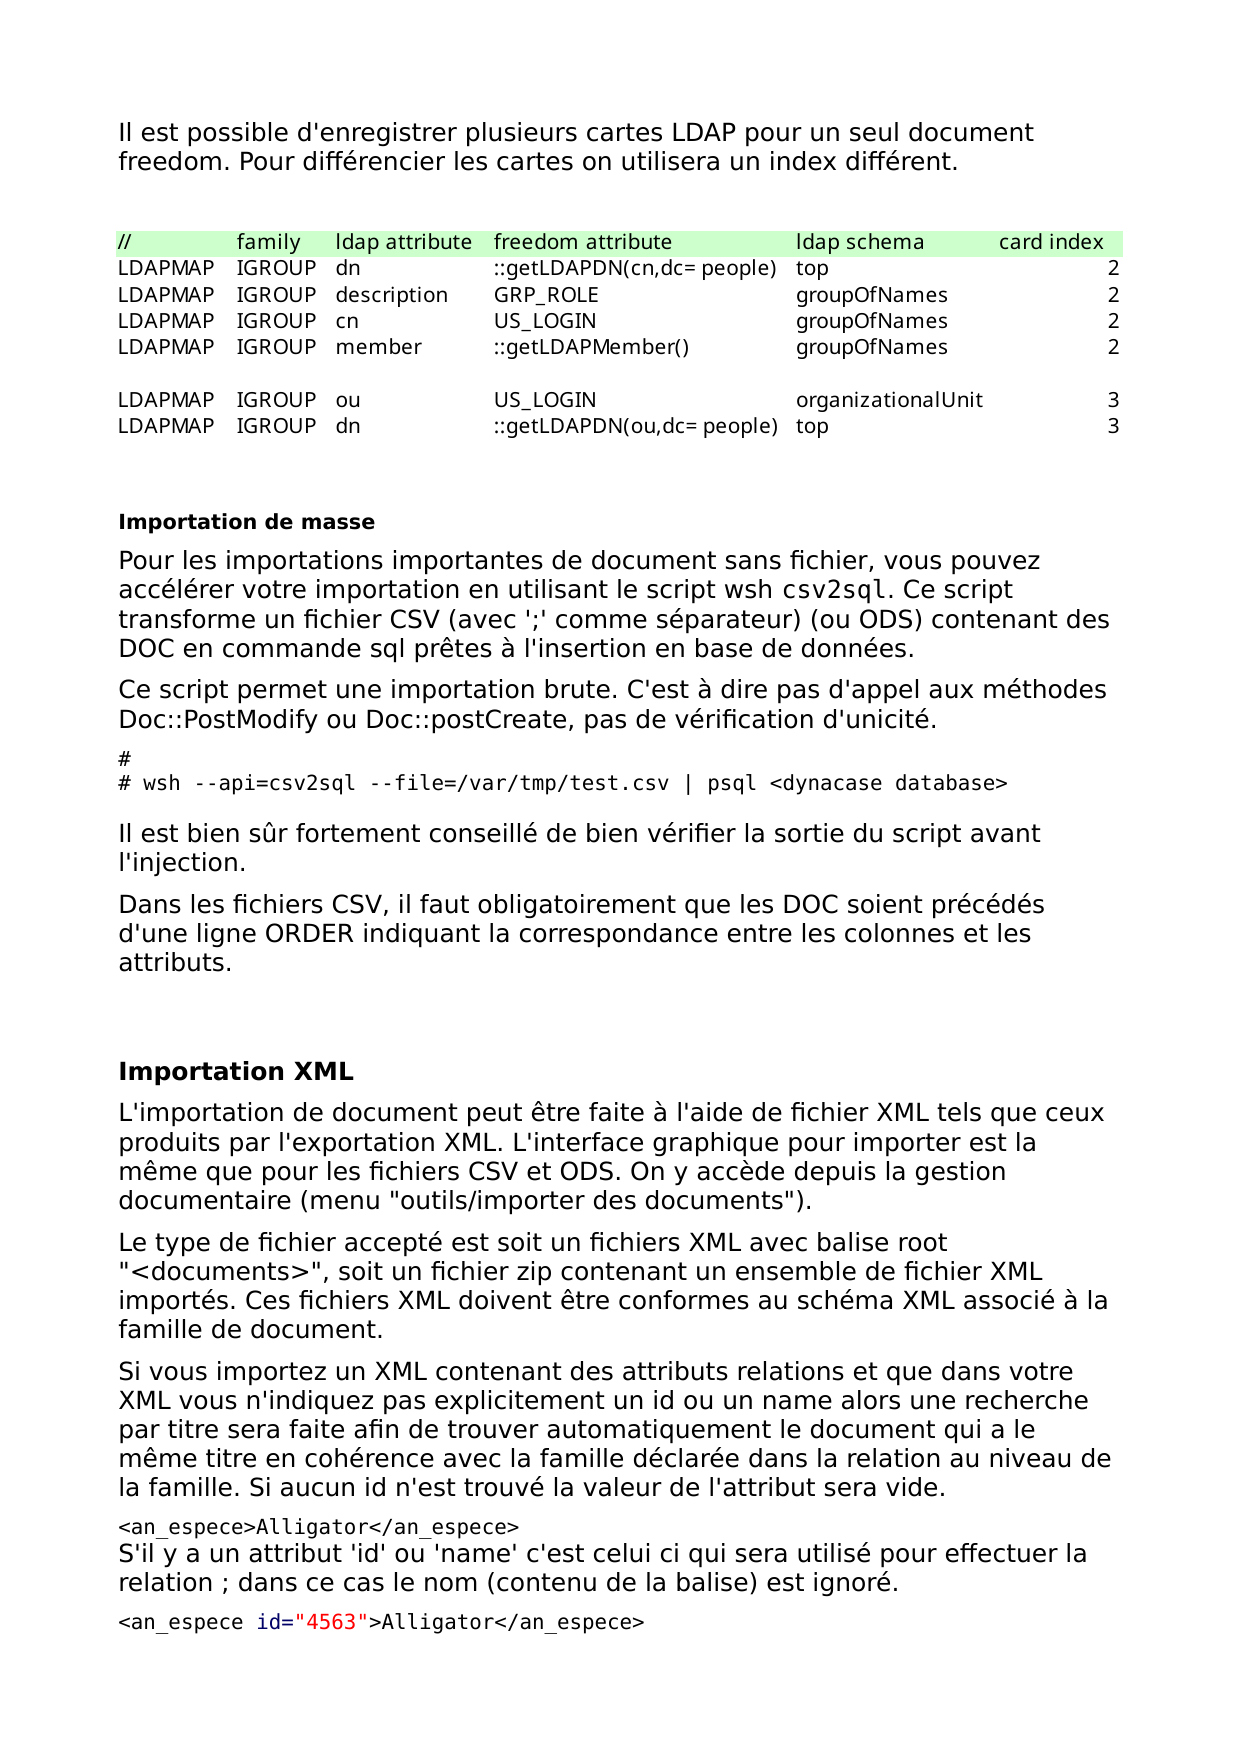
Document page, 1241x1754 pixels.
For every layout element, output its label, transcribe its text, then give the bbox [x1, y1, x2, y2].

subtitle Importation XML [118, 1057, 1122, 1086]
text Le type de fichier accepté est soit un fichiers XML avec balise root "<documents>", soit un fichier zip contenant un ensemble de fichier XML importés. Ces fichiers XML doivent être conformes au schéma XML associé à la famille de document. [118, 1228, 1122, 1344]
text # # wsh --api=csv2sql --file=/var/tmp/test.csv | psql <dynacase database> [118, 747, 1122, 819]
text Si vous importez un XML contenant des attributs relations et que dans votre XML vous n'indiquez pas explicitement un id ou un name alors une recherche par titre sera faite afin de trouver automatiquement le document qui a le même titre en cohérence avec la famille déclarée dans la relation au niveau de la famille. Si aucun id n'est trouvé la valeur de l'attribut sera vide. [118, 1357, 1122, 1503]
subtitle Importation de masse [118, 510, 1122, 534]
text Il est bien sûr fortement conseillé de bien vérifier la sortie du script avant l'injection. [118, 819, 1122, 878]
text Dans les fichiers CSV, il faut obligatoirement que les DOC soient précédés d'une ligne ORDER indiquant la correspondance entre les colonnes et les attributs. [118, 890, 1122, 978]
text Pour les importations importantes de document sans fichier, vous pouvez accélérer votre importation en utilisant le script wsh csv2sql. Ce script transforme un fichier CSV (avec ';' comme séparateur) (ou ODS) contenant des DOC en commande sql prêtes à l'insertion en base de données. [118, 547, 1122, 663]
text Il est possible d'enregistrer plusieurs cartes LDAP pour un seul document freedom. Pour différencier les cartes on utilisera un index différent. [118, 118, 1122, 176]
text Ce script permet une importation brute. C'est à dire pas d'appel aux méthodes Doc::PostModify ou Doc::postCreate, pas de vérification d'unicité. [118, 676, 1122, 734]
text S'il y a un attribut 'id' ou 'name' c'est celui ci qui sera utilisé pour effectuer la relation ; dans ce cas le nom (contenu de la balise) est ignoré. [118, 1539, 1122, 1598]
text L'importation de document peut être faite à l'aide de fichier XML tels que ceux produits par l'exportation XML. L'interface graphique pour importer est la même que pour les fichiers CSV et ODS. On y accède depuis la gestion documentaire (menu "outils/importer des documents"). [118, 1098, 1122, 1215]
text <an_espece>Alligator</an_espece> [118, 1515, 1122, 1539]
text <an_espece id="4563">Alligator</an_espece> [118, 1610, 1122, 1634]
